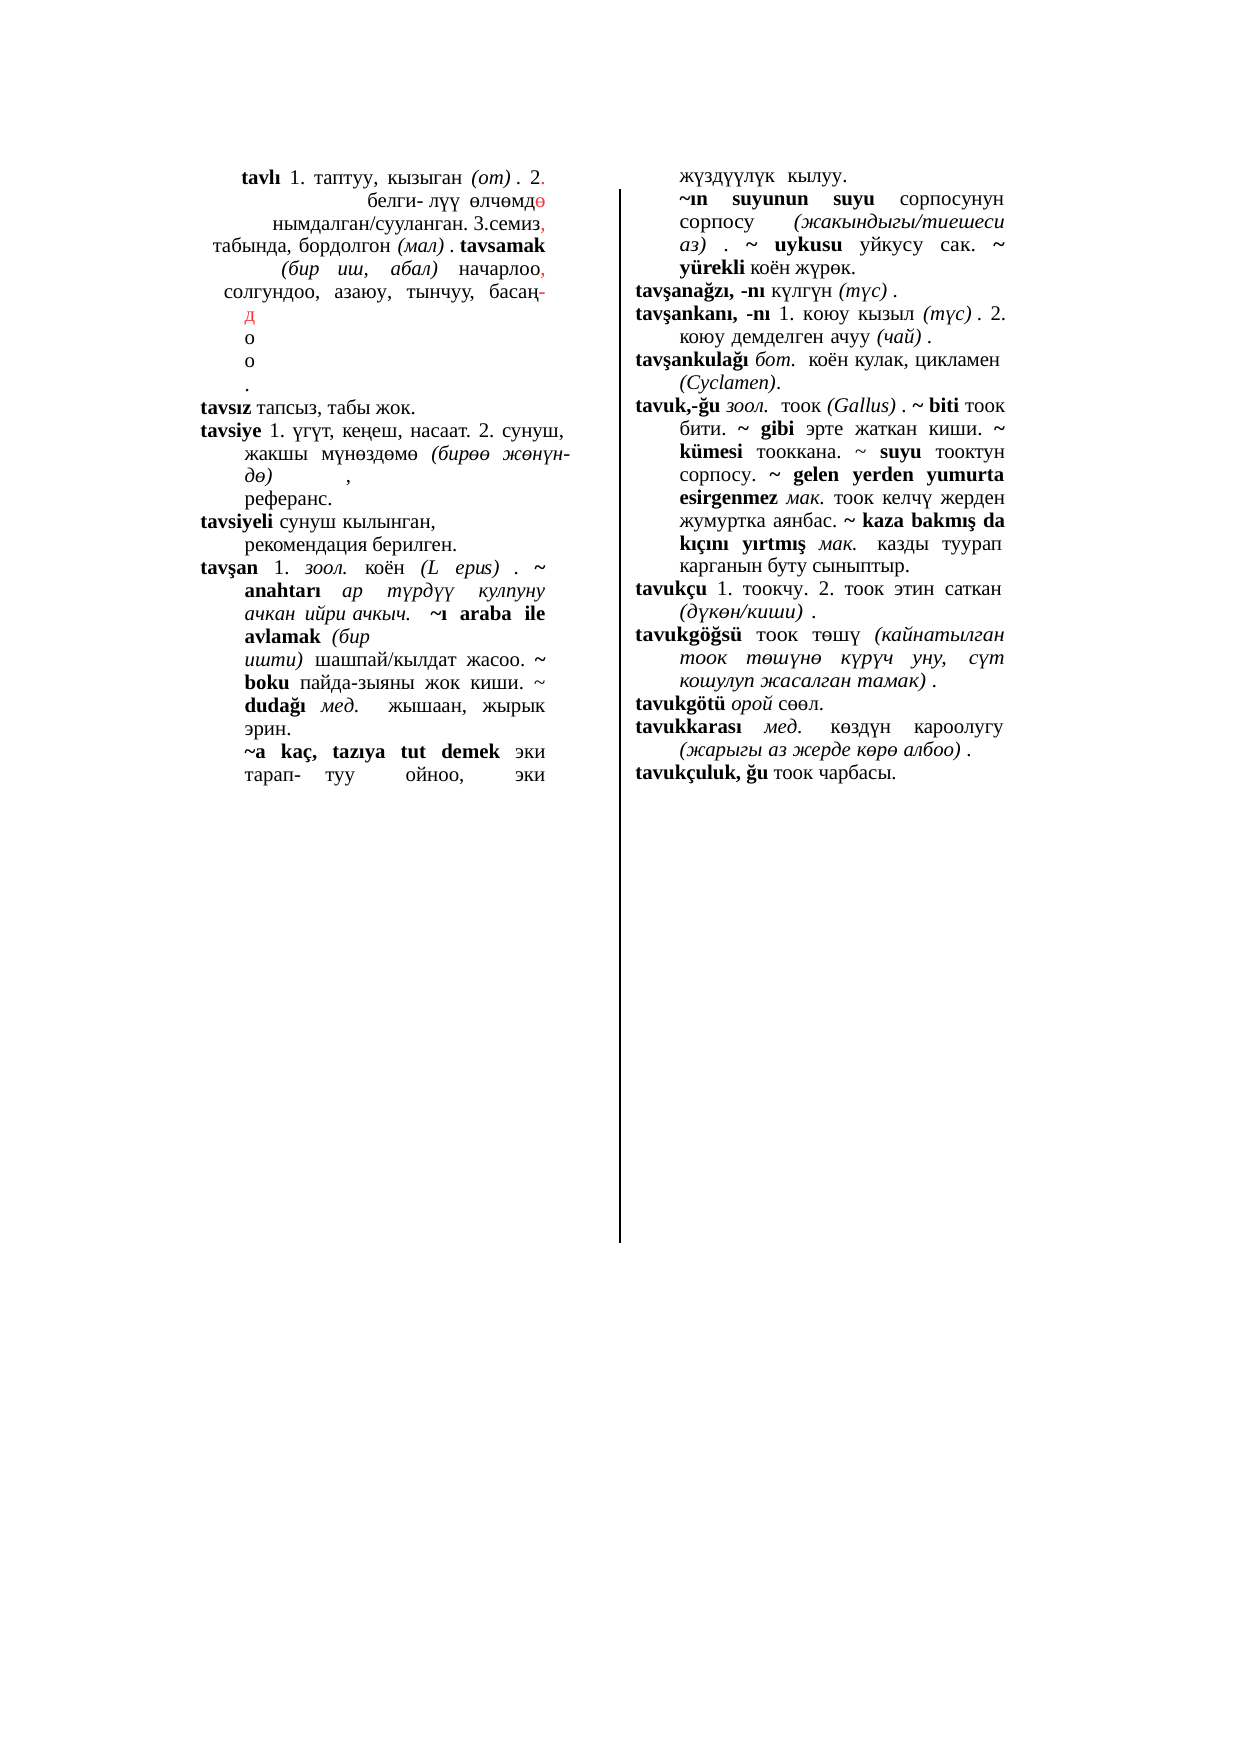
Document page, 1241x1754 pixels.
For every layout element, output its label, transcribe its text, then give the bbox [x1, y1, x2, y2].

text tavukgöğsü тоок төшү (кайнатылган тоок төшүнө күрүч уну, сүт кошулуп жасалган тамак) . [635, 623, 1004, 692]
text бити. ~ gibi эрте жаткан киши. ~ kümesi тооккана. ~ suyu тооктун сорпосу. ~ gelen yerden yumurta [679, 417, 1005, 486]
text ~ın suyunun suyu сорпосунун [679, 187, 1004, 210]
text tavşanağzı, -nı күлгүн (түс) . [635, 279, 1039, 302]
text tavuk,-ğu зоол. тоок (Gallus) . ~ biti тоок [635, 394, 1065, 417]
text tavlı 1. таптуу, кызыган (от) . 2. белги- лүү өлчөмдө нымдалган/сууланган. 3.семиз, табында, бордолгон (мал) . tavsamak (бир иш, абал) начарлоо, солгундоо, азаюу, тынчуу, басаң- [200, 164, 545, 303]
text tavşankanı, -nı 1. коюу кызыл (түс) . 2. [635, 302, 1039, 325]
text сорпосу (жакындыгы/тиешеси аз) . ~ uykusu уйкусу сак. ~ yürekli коён жүрөк. [679, 210, 1004, 279]
text tavsiye 1. үгүт, кеңеш, насаат. 2. сунуш, жакшы мүнөздөмө (бирөө жөнүн- [200, 419, 604, 464]
text ~a kaç, tazıya tut demek эки тарап- туу ойноо, эки [244, 740, 545, 786]
text коюу демделген ачуу (чай) . [679, 325, 933, 348]
text (жарыгы аз жерде көрө албоо) . [679, 738, 971, 761]
text (дүкөн/киши) . [679, 600, 817, 623]
text tavşankulağı бот. коён кулак, цикламен [635, 348, 1065, 371]
text esirgenmez мак. тоок келчү жерден жумуртка аянбас. ~ kaza bakmış da kıçını yırtmış мак. казды туурап [679, 486, 1004, 554]
text tavsız тапсыз, табы жок. [200, 396, 606, 419]
text tavukçu 1. тоокчу. 2. тоок этин саткан [635, 577, 1065, 600]
text карганын буту сыныптыр. [679, 554, 913, 577]
text tavukçuluk, ğu тоок чарбасы. [635, 761, 1065, 784]
text tavsiyeli сунуш кылынган, рекомендация берилген. [200, 510, 545, 556]
text tavukkarası мед. көздүн кароолугу [635, 715, 1065, 738]
text доо. [244, 303, 257, 396]
text tavukgötü орой сөөл. [635, 692, 1065, 715]
text tavşan 1. зоол. коён (L epus) . ~ anahtarı ар түрдүү кулпуну ачкан ийри ачкыч. ~ı araba ile avlamak (бир [200, 556, 545, 648]
text дө) , реферанс. [244, 464, 351, 510]
text (Cyclamen). [679, 371, 782, 394]
text ишти) шашпай/кылдат жасоо. ~ boku пайда-зыяны жок киши. ~ dudağı мед. жышаан, жырык эрин. [244, 648, 545, 740]
text жүздүүлүк кылуу. [679, 164, 1004, 187]
